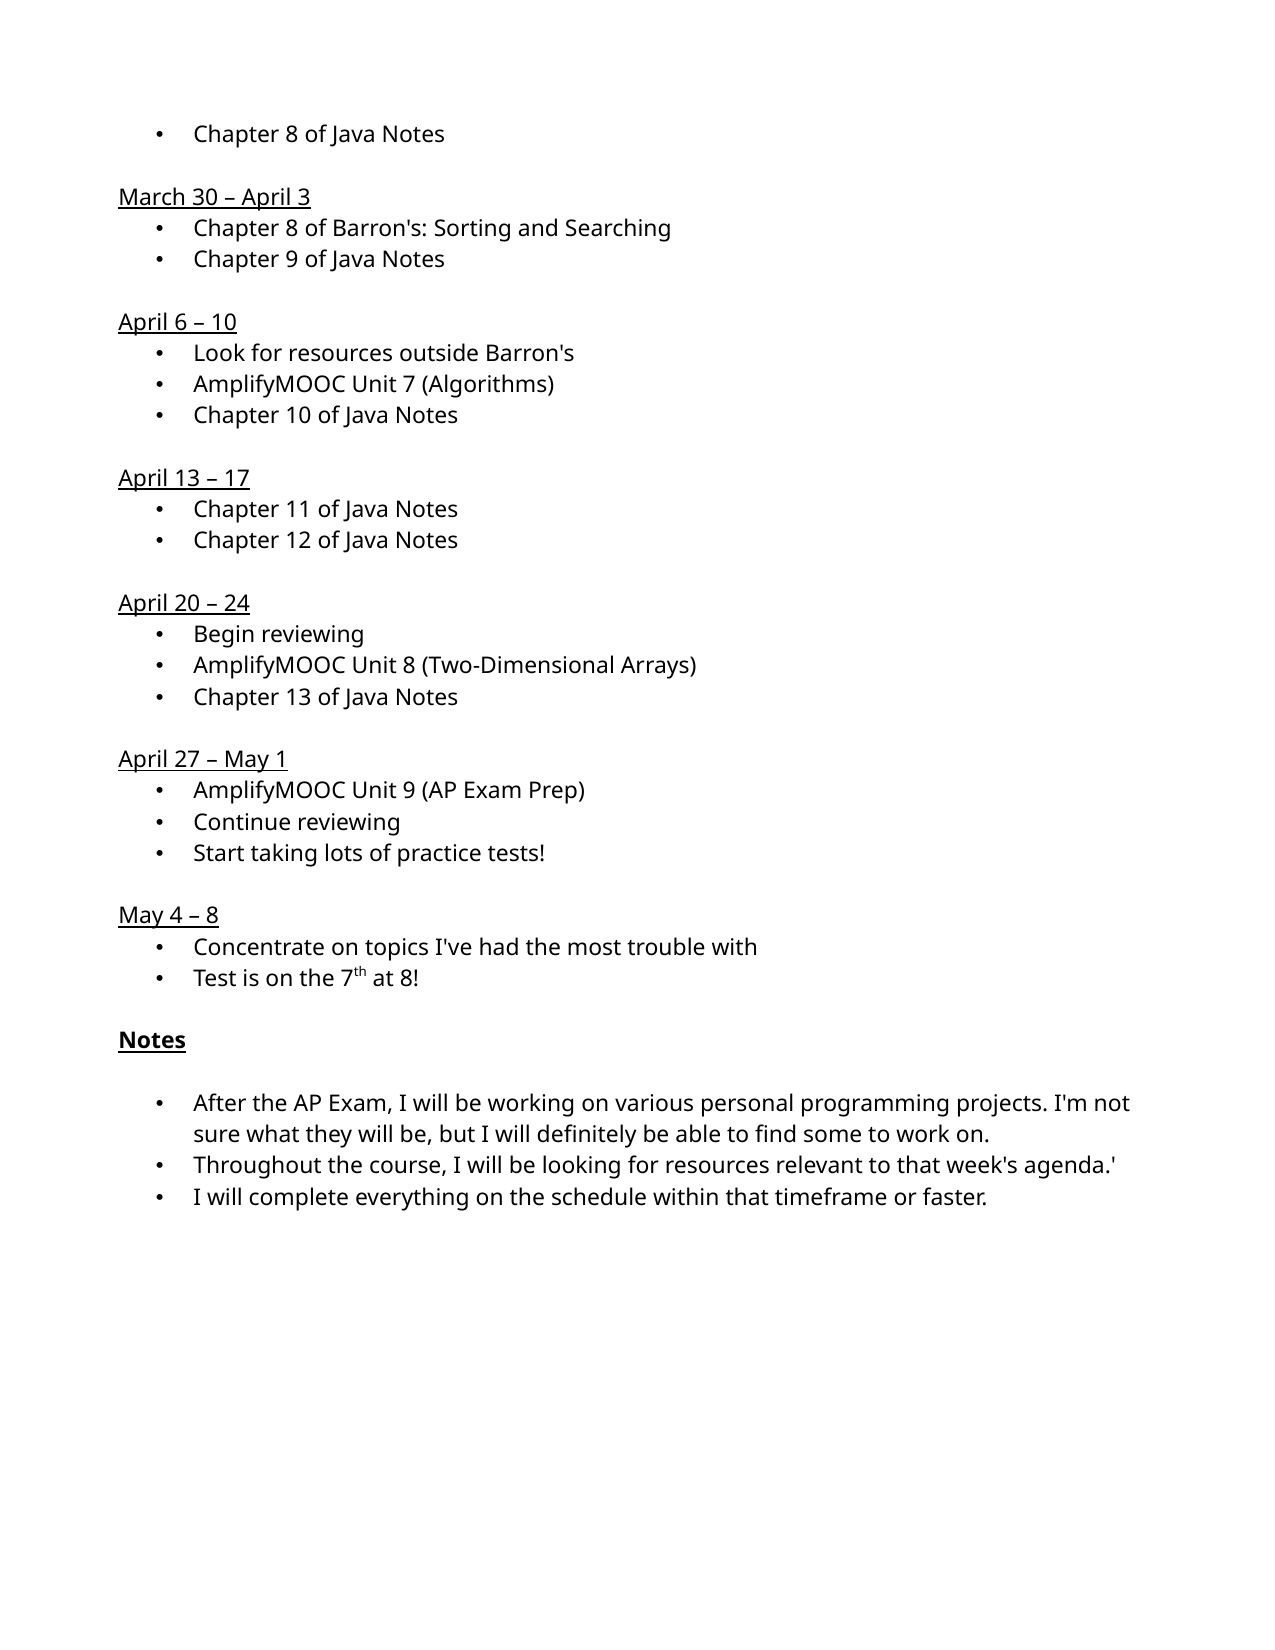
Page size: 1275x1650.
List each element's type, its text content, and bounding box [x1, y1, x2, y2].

list AmplifyMOOC Unit 8 (Two-Dimensional Arrays) [156, 649, 1157, 681]
list Chapter 9 of Java Notes [156, 243, 1157, 274]
text Notes [118, 1024, 1157, 1056]
list Continue reviewing [156, 806, 1157, 837]
list Test is on the 7th at 8! [156, 962, 1157, 993]
list AmplifyMOOC Unit 9 (AP Exam Prep) [156, 774, 1157, 806]
list Chapter 8 of Java Notes [156, 118, 1157, 149]
list AmplifyMOOC Unit 7 (Algorithms) [156, 368, 1157, 399]
text April 13 – 17 [118, 462, 1157, 493]
text March 30 – April 3 [118, 181, 1157, 212]
list Start taking lots of practice tests! [156, 837, 1157, 868]
list Throughout the course, I will be looking for resources relevant to that week's agenda.' [156, 1149, 1157, 1181]
list After the AP Exam, I will be working on various personal programming projects. I'm not sure what they will be, but I will definitely be able to find some to work on. [156, 1087, 1157, 1149]
text May 4 – 8 [118, 899, 1157, 931]
list Chapter 13 of Java Notes [156, 681, 1157, 712]
list Chapter 10 of Java Notes [156, 399, 1157, 431]
list Chapter 12 of Java Notes [156, 524, 1157, 556]
list Look for resources outside Barron's [156, 337, 1157, 368]
text April 20 – 24 [118, 587, 1157, 618]
text April 27 – May 1 [118, 743, 1157, 774]
list I will complete everything on the schedule within that timeframe or faster. [156, 1181, 1157, 1212]
list Begin reviewing [156, 618, 1157, 649]
text April 6 – 10 [118, 306, 1157, 337]
list Chapter 8 of Barron's: Sorting and Searching [156, 212, 1157, 243]
list Chapter 11 of Java Notes [156, 493, 1157, 524]
list Concentrate on topics I've had the most trouble with [156, 931, 1157, 962]
